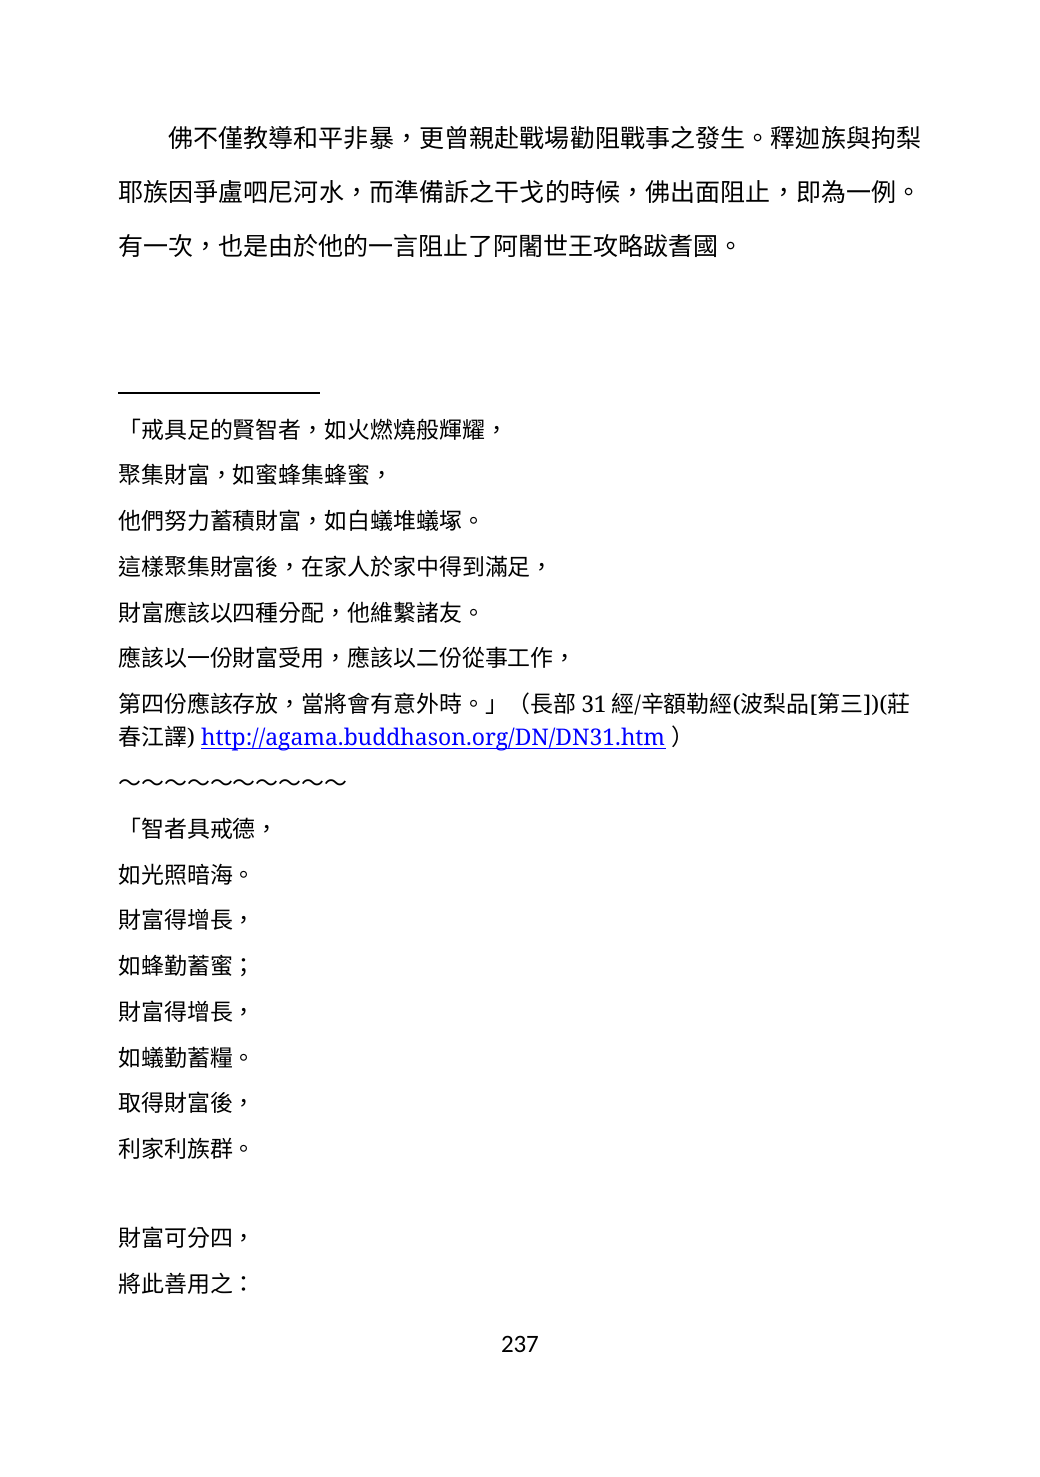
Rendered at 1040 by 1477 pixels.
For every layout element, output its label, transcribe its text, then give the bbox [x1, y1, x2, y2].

text 財富得增長， [118, 994, 921, 1027]
text 「智者具戒德， [118, 811, 921, 844]
text 應該以一份財富受用，應該以二份從事工作， [118, 640, 921, 673]
text 他們努力蓄積財富，如白蟻堆蟻塚。 [118, 503, 921, 536]
text 聚集財富，如蜜蜂集蜂蜜， [118, 457, 921, 490]
text ～～～～～～～～～～ [118, 765, 921, 798]
text 如蟻勤蓄糧。 [118, 1039, 921, 1073]
text 如光照暗海。 [118, 856, 921, 890]
text 財富應該以四種分配，他維繫諸友。 [118, 594, 921, 628]
text 如蜂勤蓄蜜； [118, 948, 921, 981]
text 這樣聚集財富後，在家人於家中得到滿足， [118, 549, 921, 582]
text 利家利族群。 [118, 1131, 921, 1164]
text 「戒具足的賢智者，如火燃燒般輝耀， [118, 411, 921, 445]
text 佛不僅教導和平非暴，更曾親赴戰場勸阻戰事之發生。釋迦族與拘梨耶族因爭盧呬尼河水，而準備訴之干戈的時候，佛出面阻止，即為一例。有一次，也是由於他的一言阻止了阿闍世王攻略跋耆國。 [118, 118, 921, 263]
text 第四份應該存放，當將會有意外時。」（長部31經/辛額勒經(波梨品[第三])(莊春江譯) http://agama.buddhason.org/DN/DN31.htm ） [118, 686, 921, 752]
text 財富可分四， [118, 1220, 921, 1253]
text 取得財富後， [118, 1085, 921, 1118]
text 財富得增長， [118, 902, 921, 935]
text 將此善用之： [118, 1266, 921, 1299]
